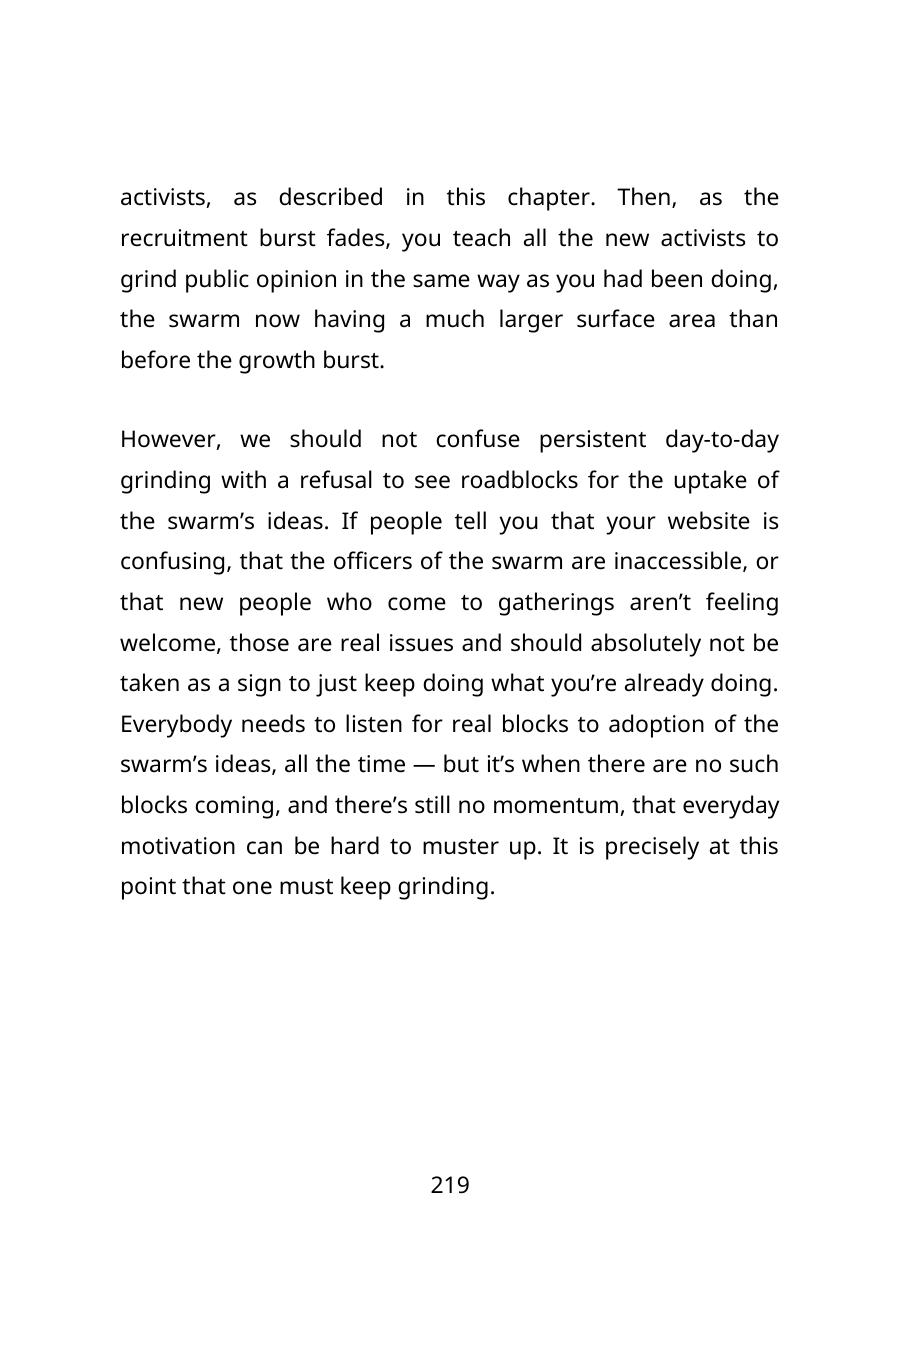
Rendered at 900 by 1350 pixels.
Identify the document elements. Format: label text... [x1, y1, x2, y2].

text However, we should not confuse persistent day-to-day grinding with a refusal to see roadblocks for the uptake of the swarm’s ideas. If people tell you that your website is confusing, that the officers of the swarm are inaccessible, or that new people who come to gatherings aren’t feeling welcome, those are real issues and should absolutely not be taken as a sign to just keep doing what you’re already doing. Everybody needs to listen for real blocks to adoption of the swarm’s ideas, all the time — but it’s when there are no such blocks coming, and there’s still no momentum, that everyday motivation can be hard to muster up. It is precisely at this point that one must keep grinding. [120, 423, 780, 901]
text activists, as described in this chapter. Then, as the recruitment burst fades, you teach all the new activists to grind public opinion in the same way as you had been doing, the swarm now having a much larger surface area than before the growth burst. [120, 181, 780, 375]
